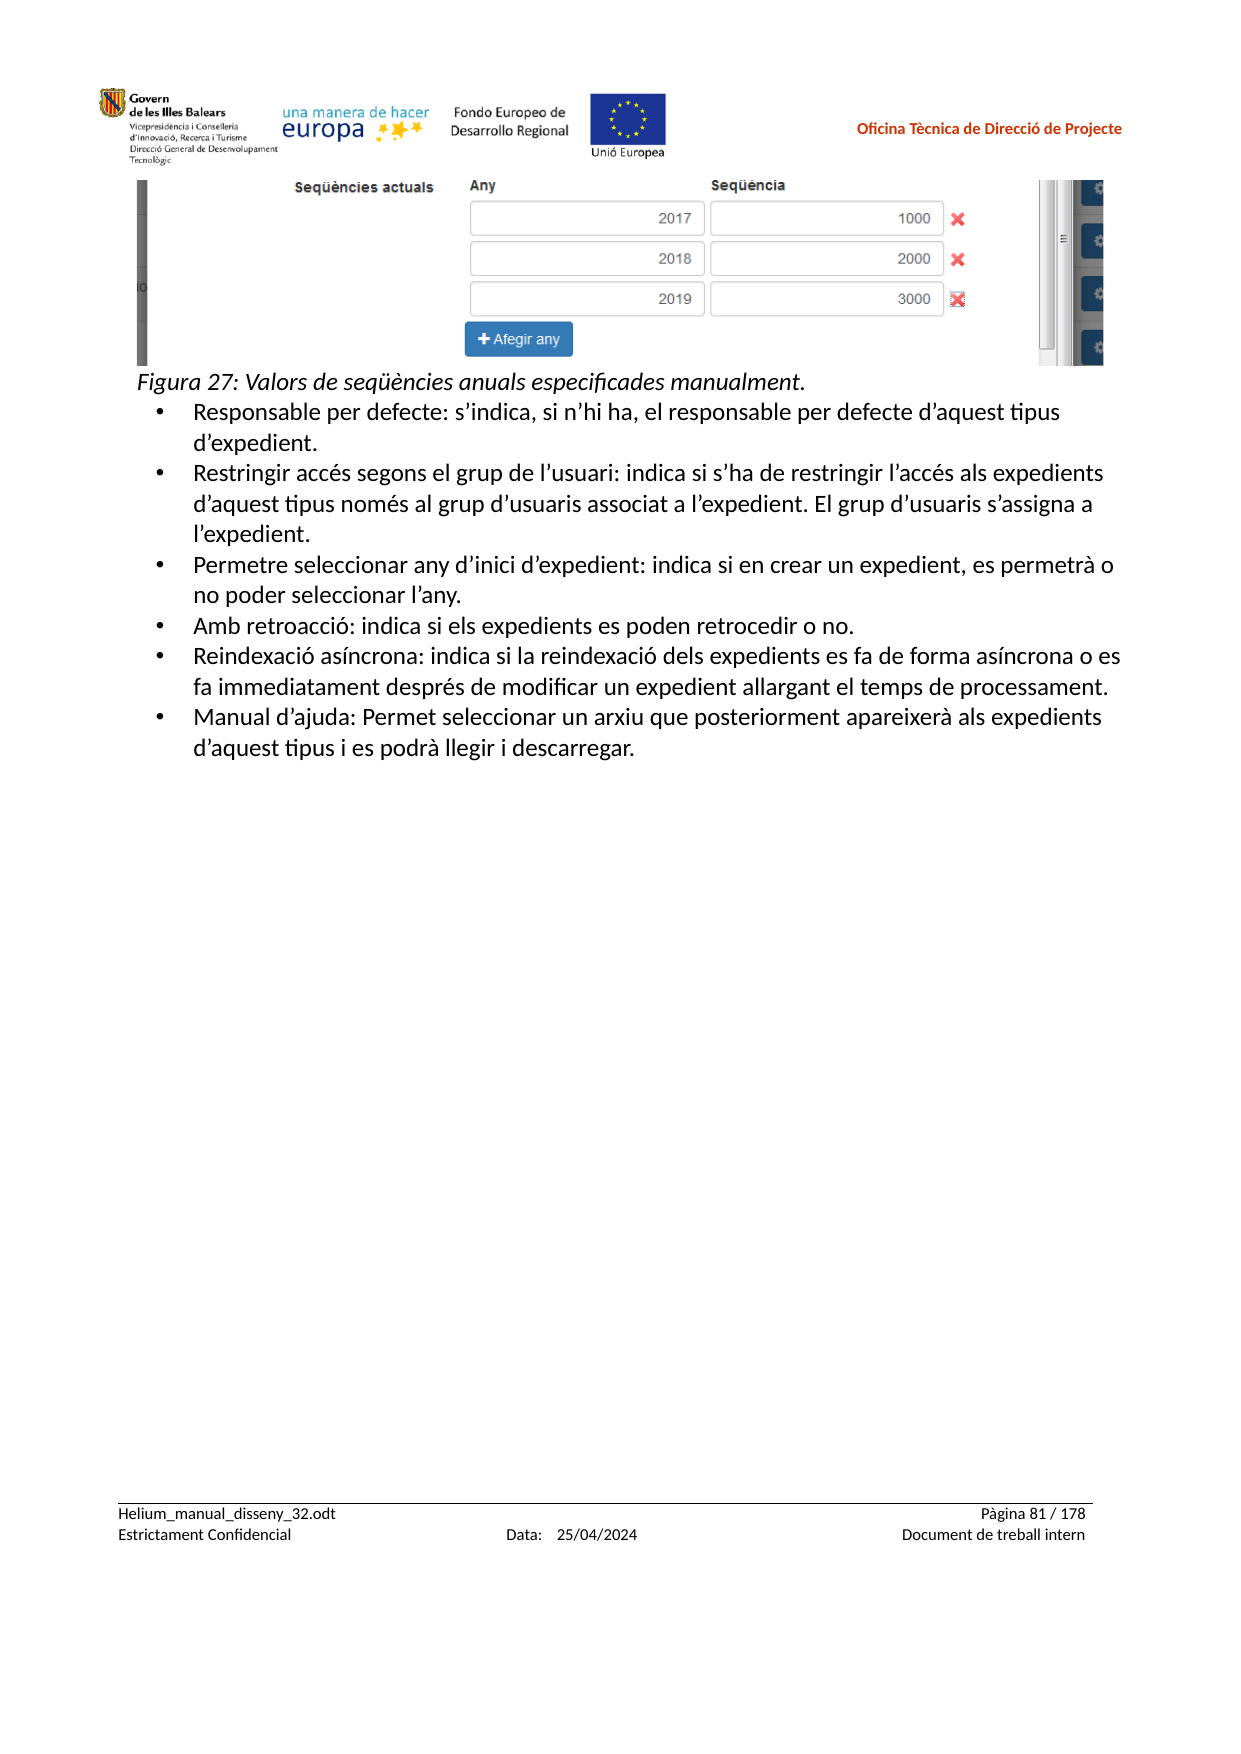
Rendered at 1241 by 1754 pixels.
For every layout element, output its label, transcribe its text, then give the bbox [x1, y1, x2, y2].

list Amb retroacció: indica si els expedients es poden retrocedir o no. [156, 610, 1122, 640]
list Permetre seleccionar any d’inici d’expedient: indica si en crear un expedient, es permetrà o no poder seleccionar l’any. [156, 549, 1122, 610]
list Reindexació asíncrona: indica si la reindexació dels expedients es fa de forma asíncrona o es fa immediatament després de modificar un expedient allargant el temps de processament. [156, 640, 1122, 701]
list Manual d’ajuda: Permet seleccionar un arxiu que posteriorment apareixerà als expedients d’aquest tipus i es podrà llegir i descarregar. [156, 701, 1122, 762]
picture [136, 180, 1104, 366]
list Restringir accés segons el grup de l’usuari: indica si s’ha de restringir l’accés als expedients d’aquest tipus només al grup d’usuaris associat a l’expedient. El grup d’usuaris s’assigna a l’expedient. [156, 457, 1122, 549]
list Responsable per defecte: s’indica, si n’hi ha, el responsable per defecte d’aquest tipus d’expedient. [137, 364, 1122, 457]
picture [99, 87, 668, 166]
list Figura 27: Valors de seqüències anuals especificades manualment. [137, 366, 1103, 396]
